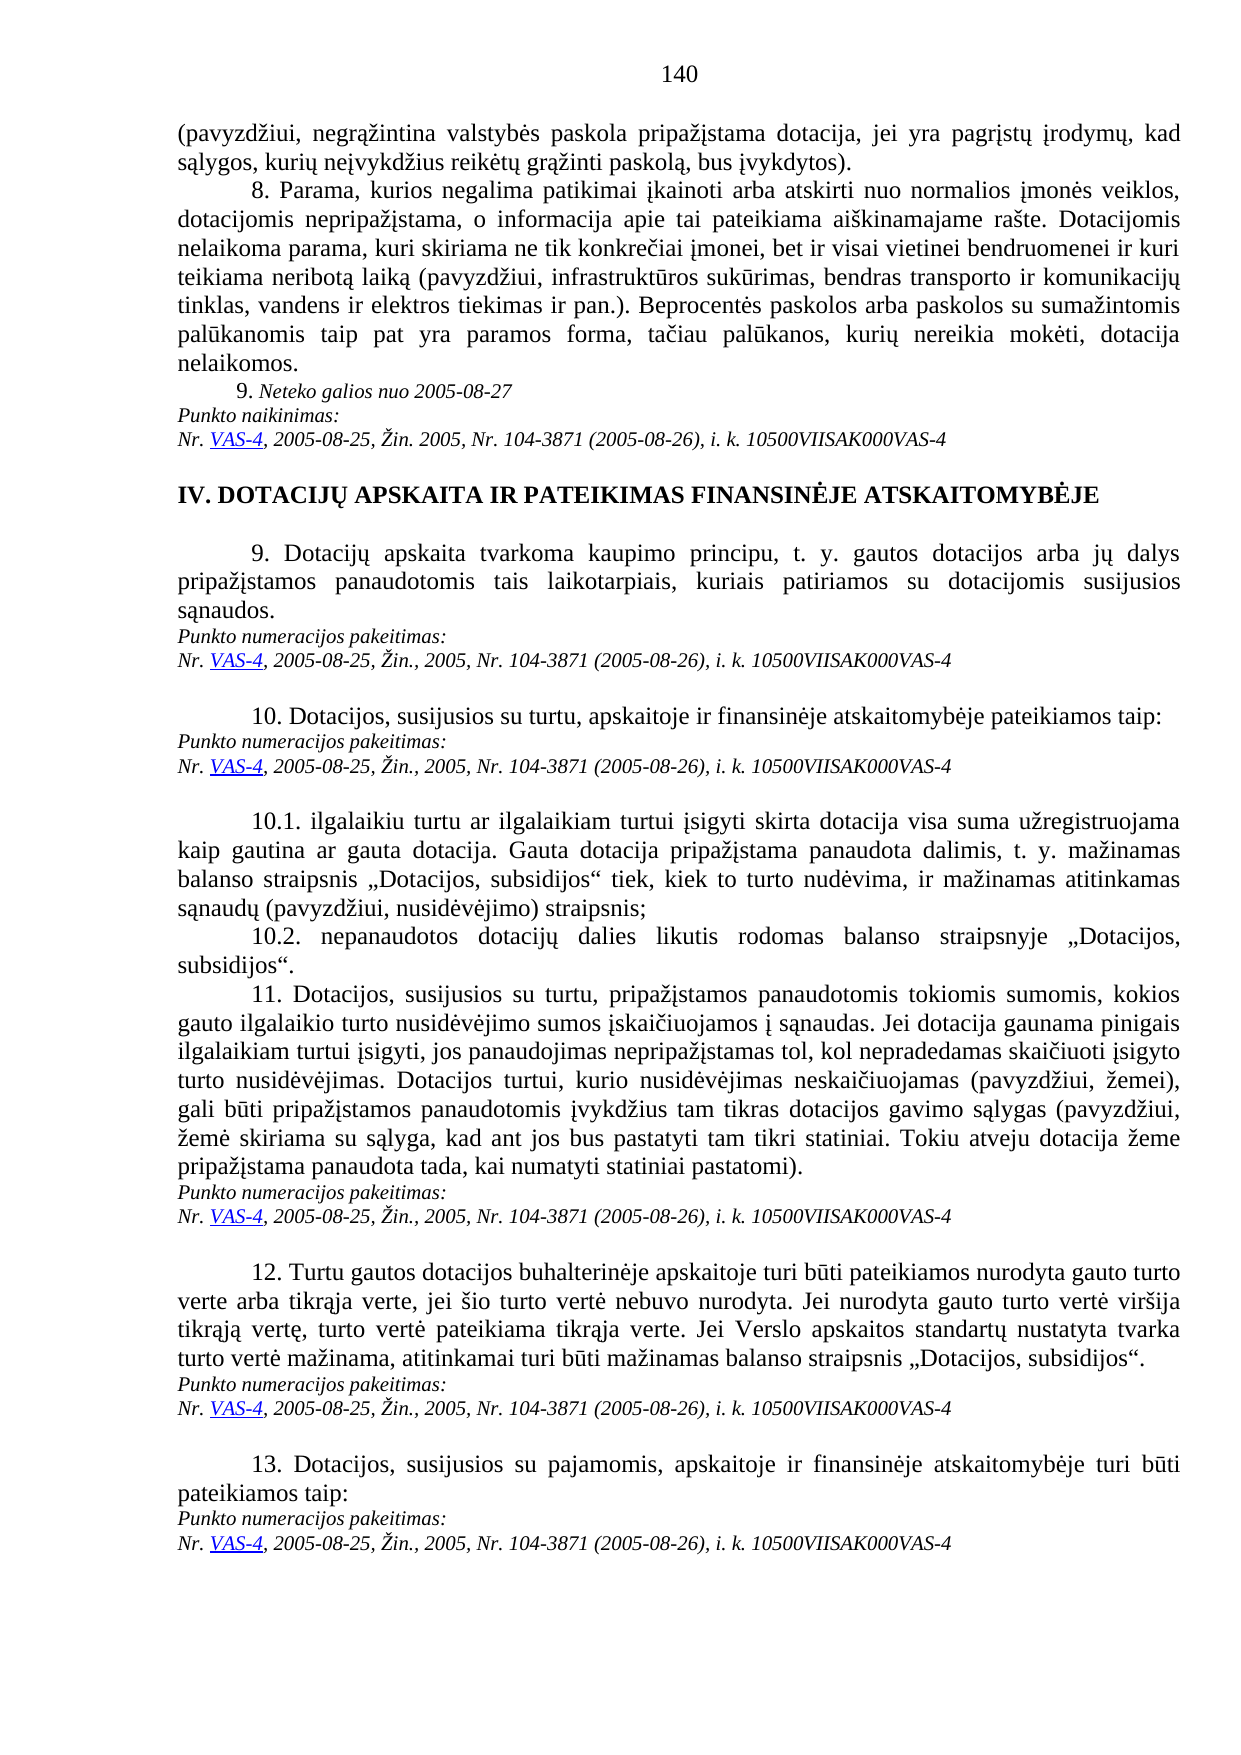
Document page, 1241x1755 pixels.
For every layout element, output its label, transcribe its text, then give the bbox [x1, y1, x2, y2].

text Punkto numeracijos pakeitimas: [177, 1372, 1181, 1396]
text Punkto numeracijos pakeitimas: [177, 1506, 1181, 1530]
text 10.1. ilgalaikiu turtu ar ilgalaikiam turtui įsigyti skirta dotacija visa suma užregistruojama kaip gautina ar gauta dotacija. Gauta dotacija pripažįstama panaudota dalimis, t. y. mažinamas balanso straipsnis „Dotacijos, subsidijos“ tiek, kiek to turto nudėvima, ir mažinamas atitinkamas sąnaudų (pavyzdžiui, nusidėvėjimo) straipsnis; [177, 806, 1181, 921]
text (pavyzdžiui, negrąžintina valstybės paskola pripažįstama dotacija, jei yra pagrįstų įrodymų, kad sąlygos, kurių neįvykdžius reikėtų grąžinti paskolą, bus įvykdytos). [177, 118, 1181, 176]
text 10. Dotacijos, susijusios su turtu, apskaitoje ir finansinėje atskaitomybėje pateikiamos taip: [177, 701, 1181, 729]
text Nr. VAS-4, 2005-08-25, Žin., 2005, Nr. 104-3871 (2005-08-26), i. k. 10500VIISAK000VAS-4 [177, 753, 1181, 778]
text Punkto numeracijos pakeitimas: [177, 1180, 1181, 1204]
text 8. Parama, kurios negalima patikimai įkainoti arba atskirti nuo normalios įmonės veiklos, dotacijomis nepripažįstama, o informacija apie tai pateikiama aiškinamajame rašte. Dotacijomis nelaikoma parama, kuri skiriama ne tik konkrečiai įmonei, bet ir visai vietinei bendruomenei ir kuri teikiama neribotą laiką (pavyzdžiui, infrastruktūros sukūrimas, bendras transporto ir komunikacijų tinklas, vandens ir elektros tiekimas ir pan.). Beprocentės paskolos arba paskolos su sumažintomis palūkanomis taip pat yra paramos forma, tačiau palūkanos, kurių nereikia mokėti, dotacija nelaikomos. [177, 176, 1181, 377]
text Nr. VAS-4, 2005-08-25, Žin., 2005, Nr. 104-3871 (2005-08-26), i. k. 10500VIISAK000VAS-4 [177, 1396, 1181, 1420]
text Punkto numeracijos pakeitimas: [177, 729, 1181, 753]
text 9. Dotacijų apskaita tvarkoma kaupimo principu, t. y. gautos dotacijos arba jų dalys pripažįstamos panaudotomis tais laikotarpiais, kuriais patiriamos su dotacijomis susijusios sąnaudos. [177, 538, 1181, 624]
text Nr. VAS-4, 2005-08-25, Žin. 2005, Nr. 104-3871 (2005-08-26), i. k. 10500VIISAK000VAS-4 [177, 427, 1181, 451]
text 9. Neteko galios nuo 2005-08-27 [177, 377, 1181, 403]
text 10.2. nepanaudotos dotacijų dalies likutis rodomas balanso straipsnyje „Dotacijos, subsidijos“. [177, 921, 1181, 979]
text 13. Dotacijos, susijusios su pajamomis, apskaitoje ir finansinėje atskaitomybėje turi būti pateikiamos taip: [177, 1449, 1181, 1506]
text IV. DOTACIJŲ APSKAITA IR PATEIKIMAS FINANSINĖJE ATSKAITOMYBĖJE [177, 480, 1181, 509]
text Nr. VAS-4, 2005-08-25, Žin., 2005, Nr. 104-3871 (2005-08-26), i. k. 10500VIISAK000VAS-4 [177, 648, 1181, 672]
text Nr. VAS-4, 2005-08-25, Žin., 2005, Nr. 104-3871 (2005-08-26), i. k. 10500VIISAK000VAS-4 [177, 1530, 1181, 1554]
text Punkto naikinimas: [177, 403, 1181, 427]
text Punkto numeracijos pakeitimas: [177, 624, 1181, 648]
text 11. Dotacijos, susijusios su turtu, pripažįstamos panaudotomis tokiomis sumomis, kokios gauto ilgalaikio turto nusidėvėjimo sumos įskaičiuojamos į sąnaudas. Jei dotacija gaunama pinigais ilgalaikiam turtui įsigyti, jos panaudojimas nepripažįstamas tol, kol nepradedamas skaičiuoti įsigyto turto nusidėvėjimas. Dotacijos turtui, kurio nusidėvėjimas neskaičiuojamas (pavyzdžiui, žemei), gali būti pripažįstamos panaudotomis įvykdžius tam tikras dotacijos gavimo sąlygas (pavyzdžiui, žemė skiriama su sąlyga, kad ant jos bus pastatyti tam tikri statiniai. Tokiu atveju dotacija žeme pripažįstama panaudota tada, kai numatyti statiniai pastatomi). [177, 979, 1181, 1180]
text Nr. VAS-4, 2005-08-25, Žin., 2005, Nr. 104-3871 (2005-08-26), i. k. 10500VIISAK000VAS-4 [177, 1204, 1181, 1228]
text 12. Turtu gautos dotacijos buhalterinėje apskaitoje turi būti pateikiamos nurodyta gauto turto verte arba tikrąja verte, jei šio turto vertė nebuvo nurodyta. Jei nurodyta gauto turto vertė viršija tikrąją vertę, turto vertė pateikiama tikrąja verte. Jei Verslo apskaitos standartų nustatyta tvarka turto vertė mažinama, atitinkamai turi būti mažinamas balanso straipsnis „Dotacijos, subsidijos“. [177, 1257, 1181, 1372]
